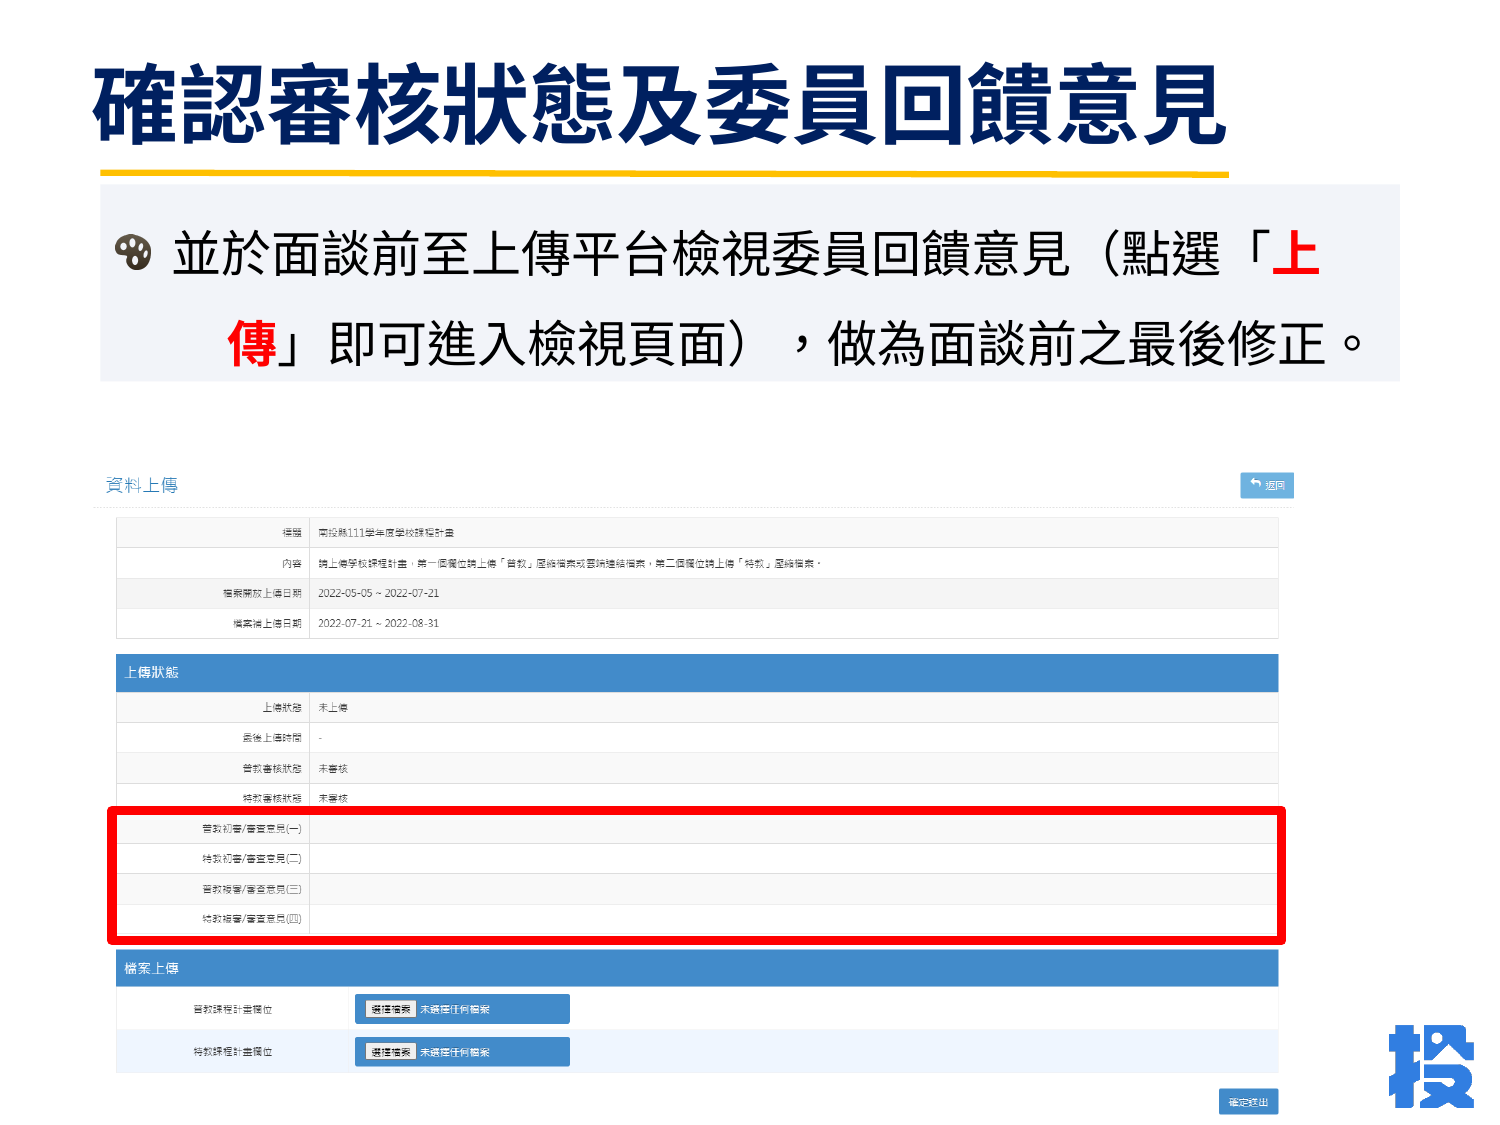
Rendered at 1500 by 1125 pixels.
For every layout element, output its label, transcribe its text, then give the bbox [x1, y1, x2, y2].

text_box 並於面談前至上傳平台檢視委員回饋意見（點選「上傳」即可進入檢視頁面），做為面談前之最後修正。 [100, 184, 1400, 382]
picture [1362, 997, 1500, 1125]
text_box 確認審核狀態及委員回饋意見 [76, 42, 1256, 164]
picture [88, 468, 1294, 1115]
